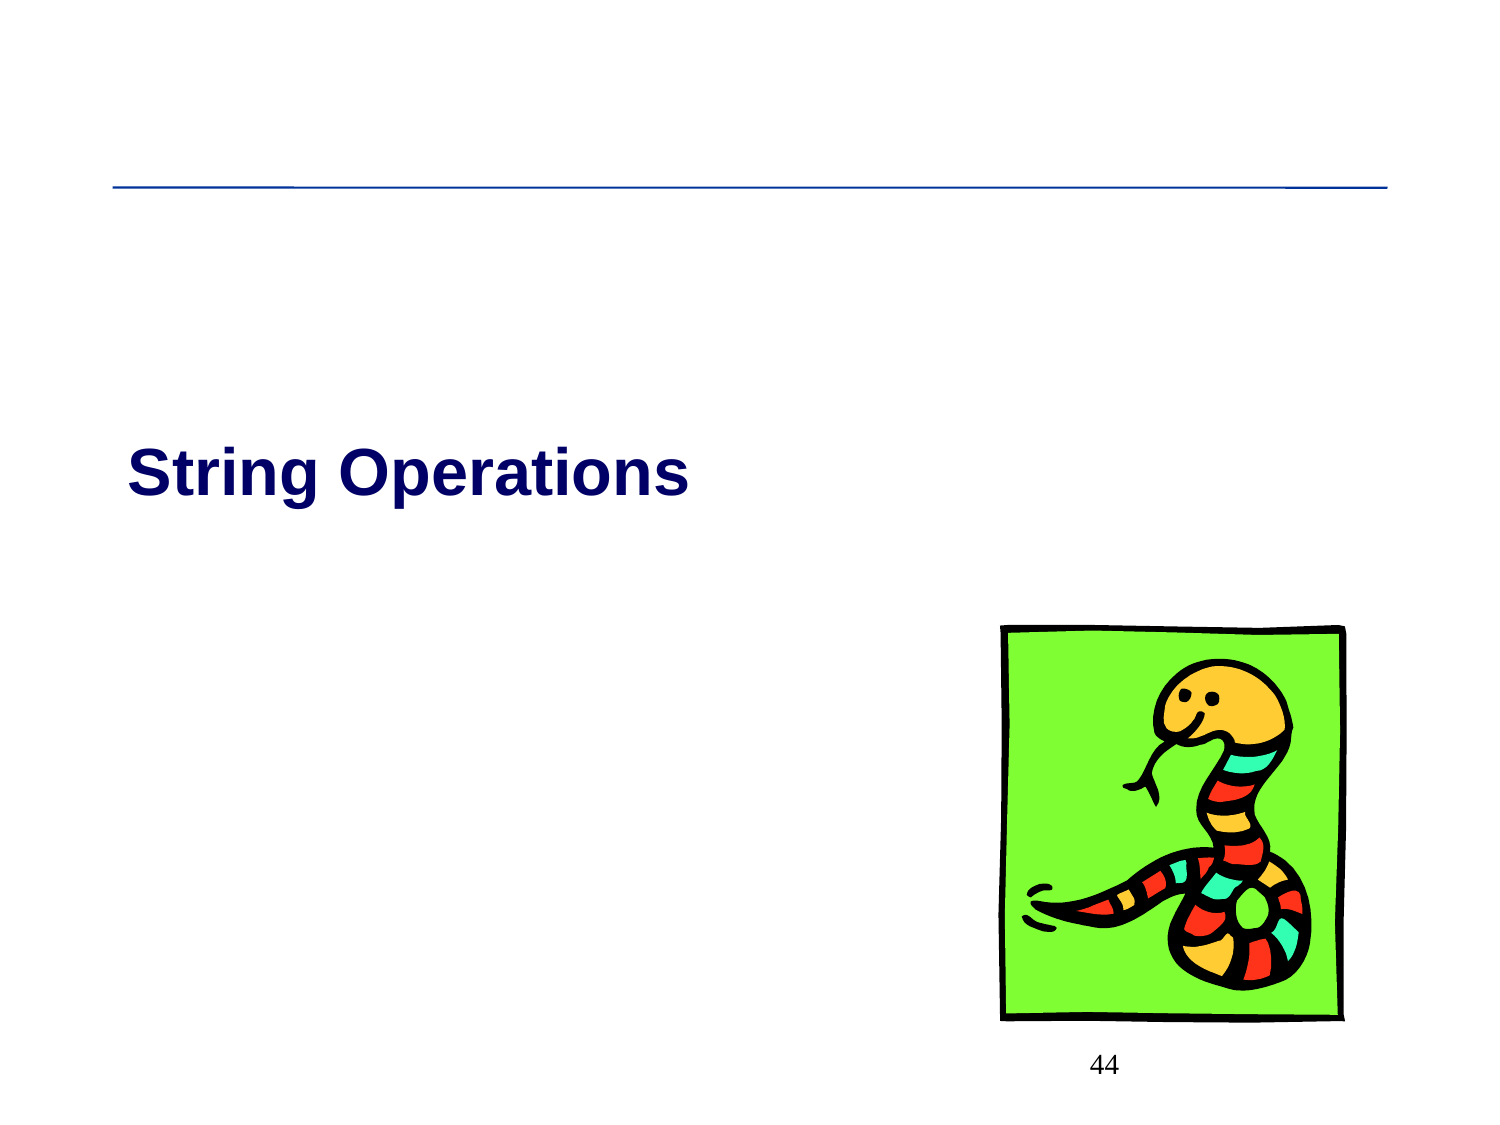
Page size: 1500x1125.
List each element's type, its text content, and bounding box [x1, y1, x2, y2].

title String Operations [112, 374, 1388, 563]
picture [998, 624, 1347, 1023]
